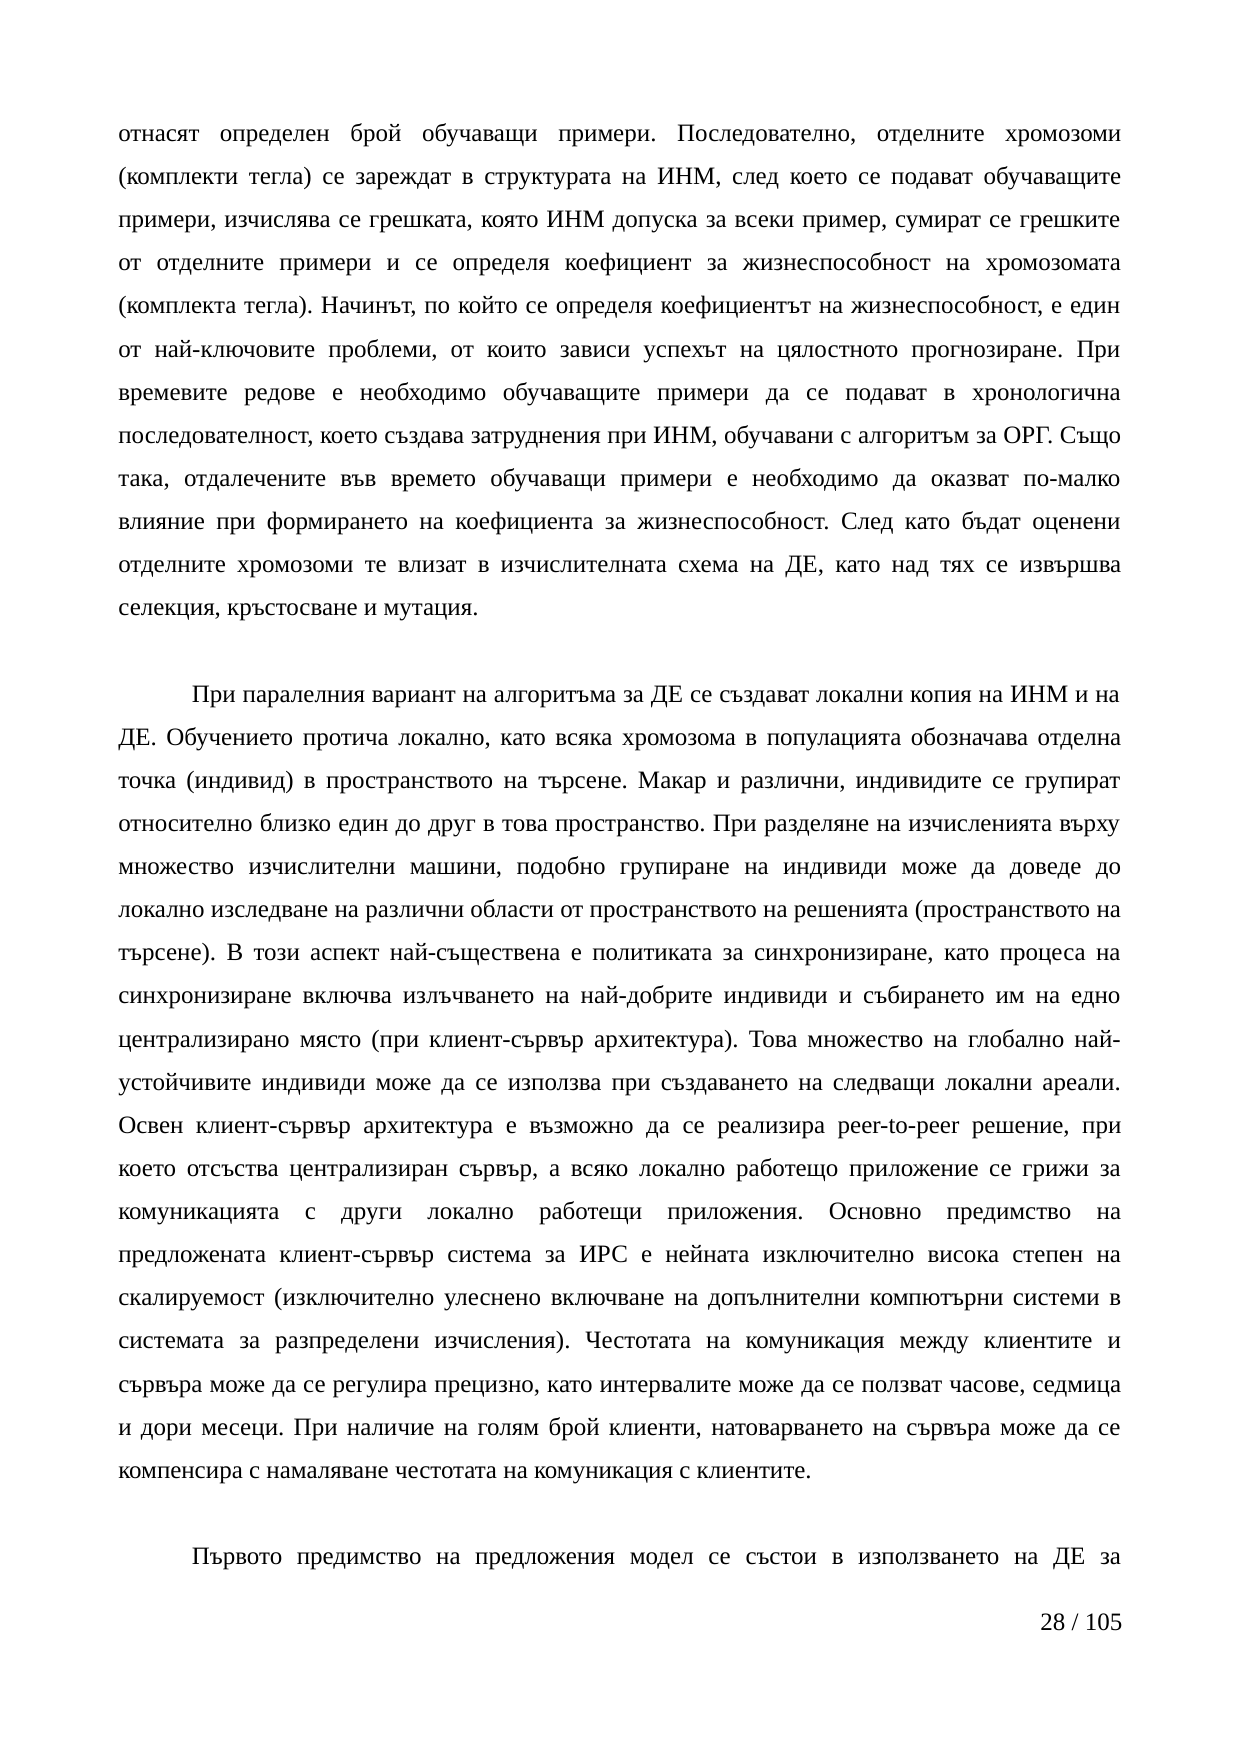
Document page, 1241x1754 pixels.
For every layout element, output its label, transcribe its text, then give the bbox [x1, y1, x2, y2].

text Първото предимство на предложения модел се състои в използването на ДЕ за [118, 1541, 1122, 1570]
text При паралелния вариант на алгоритъма за ДЕ се създават локални копия на ИНМ и на ДЕ. Обучението протича локално, като всяка хромозома в популацията обозначава отделна точка (индивид) в пространството на търсене. Макар и различни, индивидите се групират относително близко един до друг в това пространство. При разделяне на изчисленията върху множество изчислителни машини, подобно групиране на индивиди може да доведе до локално изследване на различни области от пространството на решенията (пространството на търсене). В този аспект най-съществена е политиката за синхронизиране, като процеса на синхронизиране включва излъчването на най-добрите индивиди и събирането им на едно централизирано място (при клиент-сървър архитектура). Това множество на глобално най-устойчивите индивиди може да се използва при създаването на следващи локални ареали. Освен клиент-сървър архитектура е възможно да се реализира peer-to-peer решение, при което отсъства централизиран сървър, а всяко локално работещо приложение се грижи за комуникацията с други локално работещи приложения. Основно предимство на предложената клиент-сървър система за ИРС е нейната изключително висока степен на скалируемост (изключително улеснено включване на допълнителни компютърни системи в системата за разпределени изчисления). Честотата на комуникация между клиентите и сървъра може да се регулира прецизно, като интервалите може да се ползват часове, седмица и дори месеци. При наличие на голям брой клиенти, натоварването на сървъра може да се компенсира с намаляване честотата на комуникация с клиентите. [118, 679, 1122, 1484]
text отнасят определен брой обучаващи примери. Последователно, отделните хромозоми (комплекти тегла) се зареждат в структурата на ИНМ, след което се подават обучаващите примери, изчислява се грешката, която ИНМ допуска за всеки пример, сумират се грешките от отделните примери и се определя коефициент за жизнеспособност на хромозомата (комплекта тегла). Начинът, по който се определя коефициентът на жизнеспособност, е един от най-ключовите проблеми, от които зависи успехът на цялостното прогнозиране. При времевите редове е необходимо обучаващите примери да се подават в хронологична последователност, което създава затруднения при ИНМ, обучавани с алгоритъм за ОРГ. Също така, отдалечените във времето обучаващи примери е необходимо да оказват по-малко влияние при формирането на коефициента за жизнеспособност. След като бъдат оценени отделните хромозоми те влизат в изчислителната схема на ДЕ, като над тях се извършва селекция, кръстосване и мутация. [118, 118, 1122, 621]
